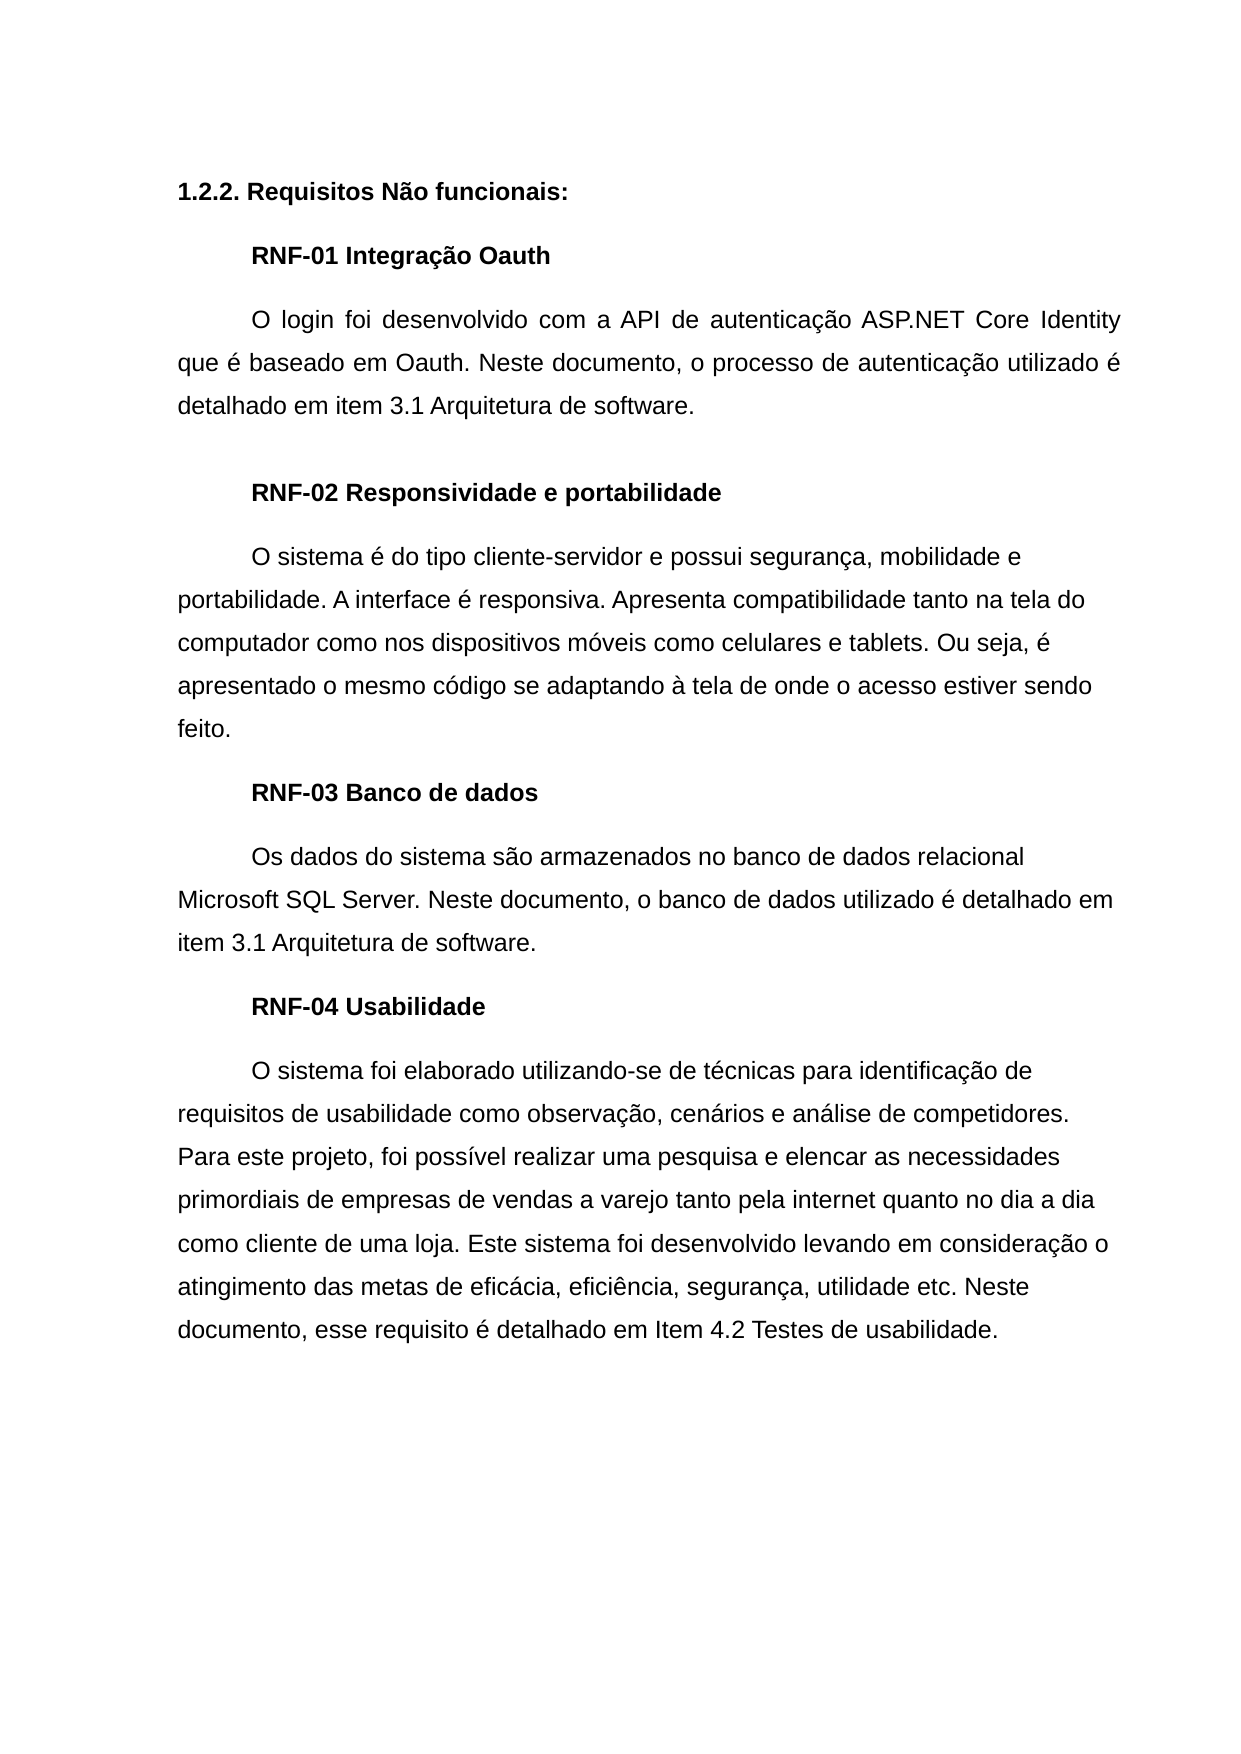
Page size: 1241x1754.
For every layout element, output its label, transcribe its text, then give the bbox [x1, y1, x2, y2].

text O sistema foi elaborado utilizando-se de técnicas para identificação de requisitos de usabilidade como observação, cenários e análise de competidores. Para este projeto, foi possível realizar uma pesquisa e elencar as necessidades primordiais de empresas de vendas a varejo tanto pela internet quanto no dia a dia como cliente de uma loja. Este sistema foi desenvolvido levando em consideração o atingimento das metas de eficácia, eficiência, segurança, utilidade etc. Neste documento, esse requisito é detalhado em Item 4.2 Testes de usabilidade. [177, 1056, 1122, 1344]
text RNF-03 Banco de dados [177, 778, 1122, 807]
text Os dados do sistema são armazenados no banco de dados relacional Microsoft SQL Server. Neste documento, o banco de dados utilizado é detalhado em item 3.1 Arquitetura de software. [177, 842, 1122, 957]
text RNF-02 Responsividade e portabilidade [177, 478, 1122, 506]
text 1.2.2. Requisitos Não funcionais: [177, 177, 1122, 206]
text RNF-01 Integração Oauth [177, 241, 1122, 270]
text O sistema é do tipo cliente-servidor e possui segurança, mobilidade e portabilidade. A interface é responsiva. Apresenta compatibilidade tanto na tela do computador como nos dispositivos móveis como celulares e tablets. Ou seja, é apresentado o mesmo código se adaptando à tela de onde o acesso estiver sendo feito. [177, 542, 1122, 743]
text RNF-04 Usabilidade [177, 992, 1122, 1021]
text O login foi desenvolvido com a API de autenticação ASP.NET Core Identity que é baseado em Oauth. Neste documento, o processo de autenticação utilizado é detalhado em item 3.1 Arquitetura de software. [177, 305, 1122, 420]
